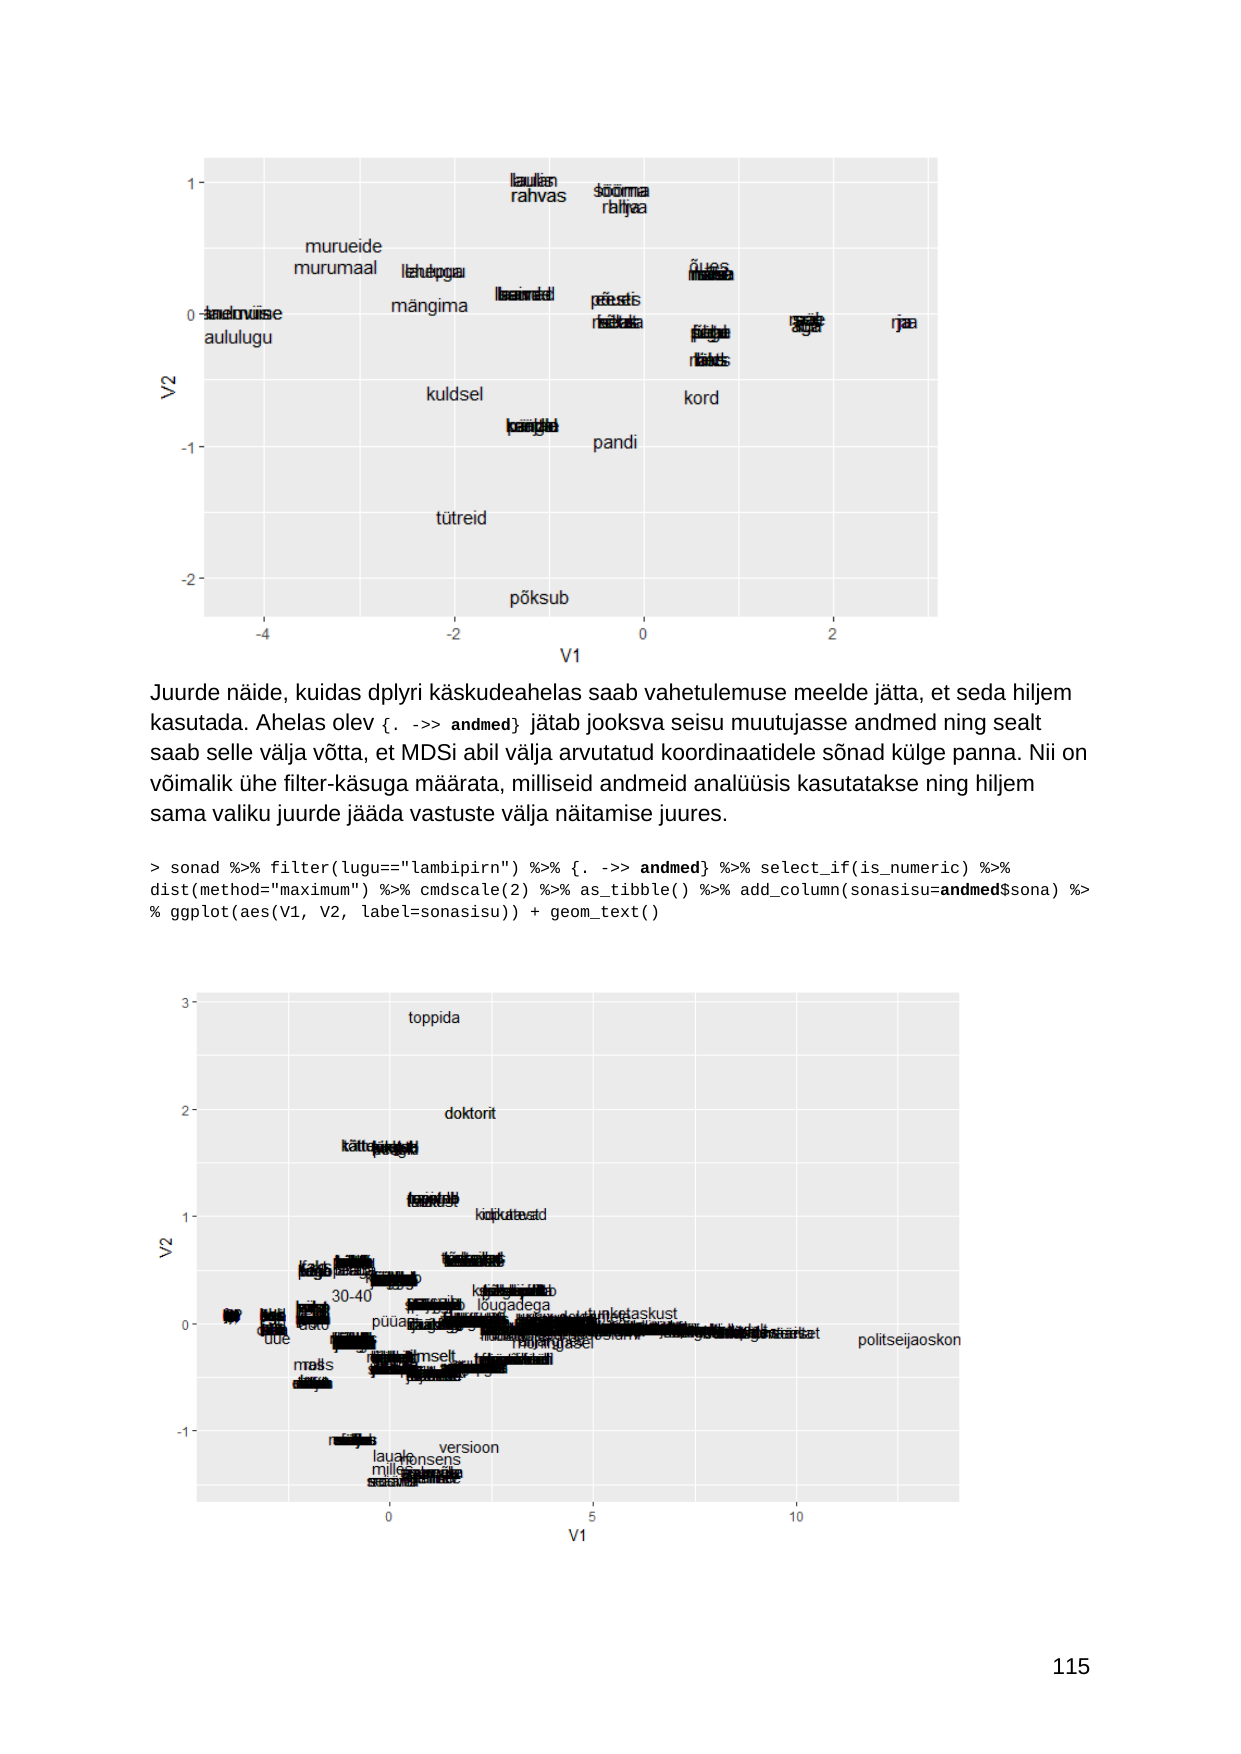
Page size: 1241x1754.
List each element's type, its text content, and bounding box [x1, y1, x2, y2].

picture [150, 985, 968, 1552]
picture [150, 150, 948, 675]
text Juurde näide, kuidas dplyri käskudeahelas saab vahetulemuse meelde jätta, et seda hiljem kasutada. Ahelas olev {. ->> andmed} jätab jooksva seisu muutujasse andmed ning sealt saab selle välja võtta, et MDSi abil välja arvutatud koordinaatidele sõnad külge panna. Nii on võimalik ühe filter-käsuga määrata, milliseid andmeid analüüsis kasutatakse ning hiljem sama valiku juurde jääda vastuste välja näitamise juures. [150, 679, 1090, 826]
text > sonad %>% filter(lugu=="lambipirn") %>% {. ->> andmed} %>% select_if(is_numeric) %>% dist(method="maximum") %>% cmdscale(2) %>% as_tibble() %>% add_column(sonasisu=andmed$sona) %>% ggplot(aes(V1, V2, label=sonasisu)) + geom_text() [150, 860, 1090, 922]
